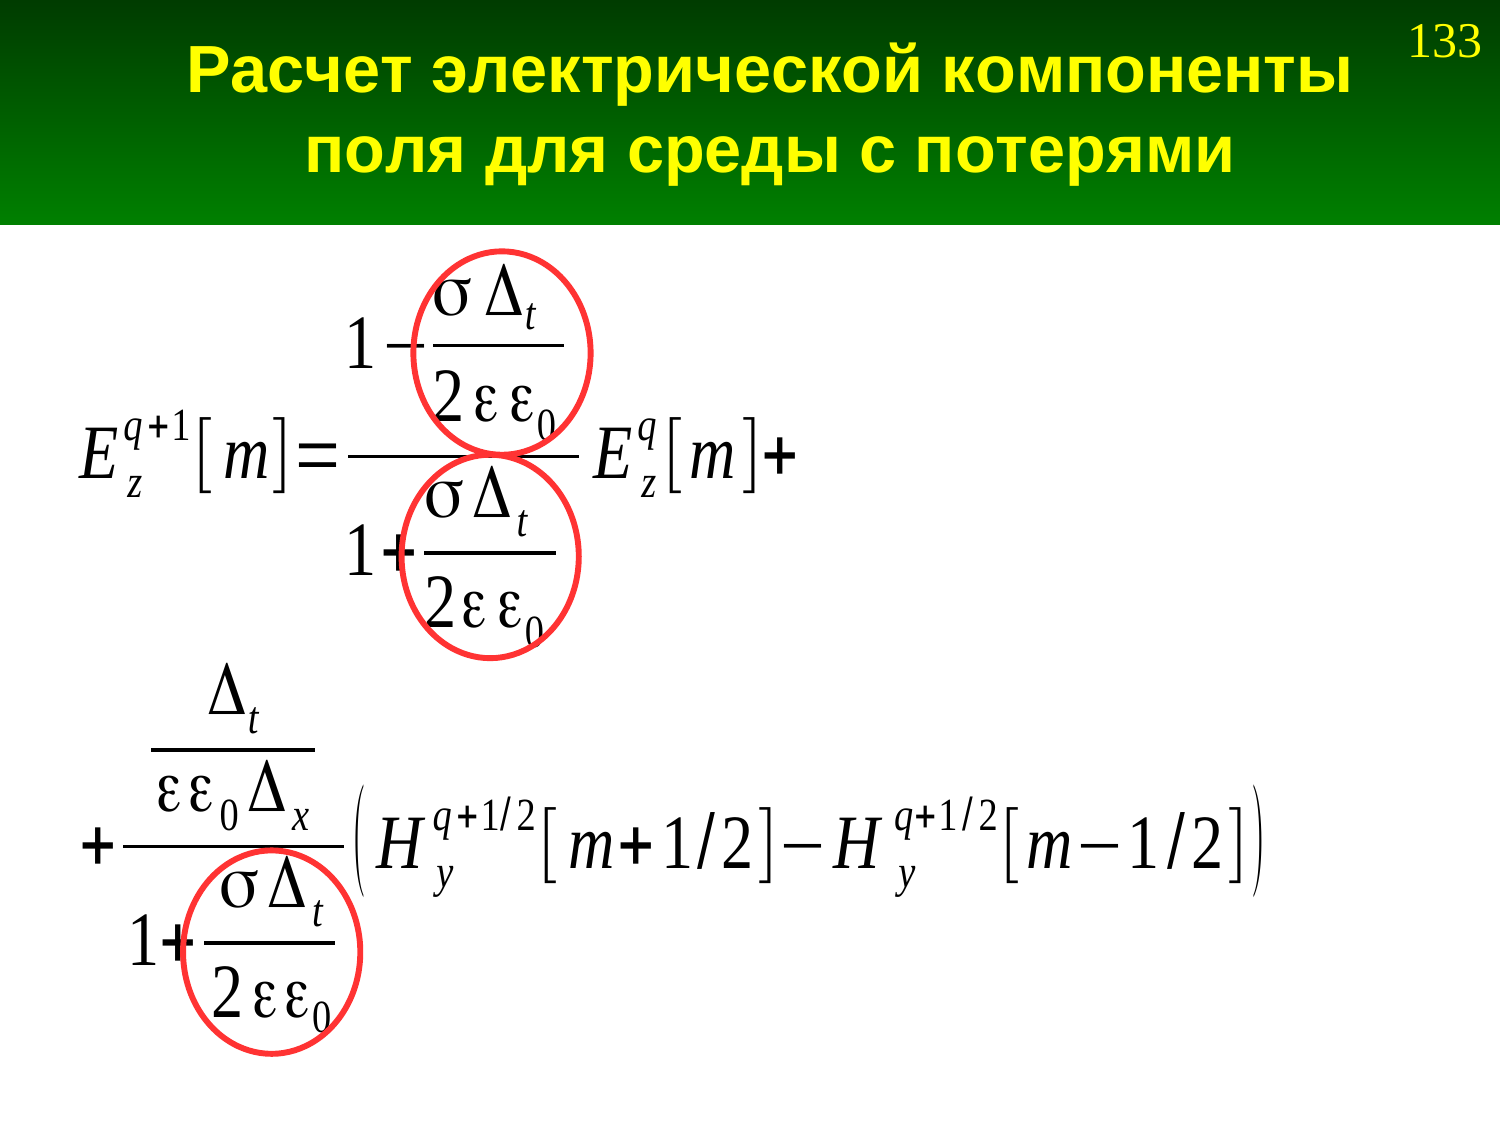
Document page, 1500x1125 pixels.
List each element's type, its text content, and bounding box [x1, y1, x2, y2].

chart [417, 257, 587, 451]
title Расчет электрической компоненты поля для среды с потерями [100, 7, 1441, 204]
chart [187, 854, 357, 1045]
chart [405, 458, 575, 655]
chart [59, 257, 1279, 1045]
